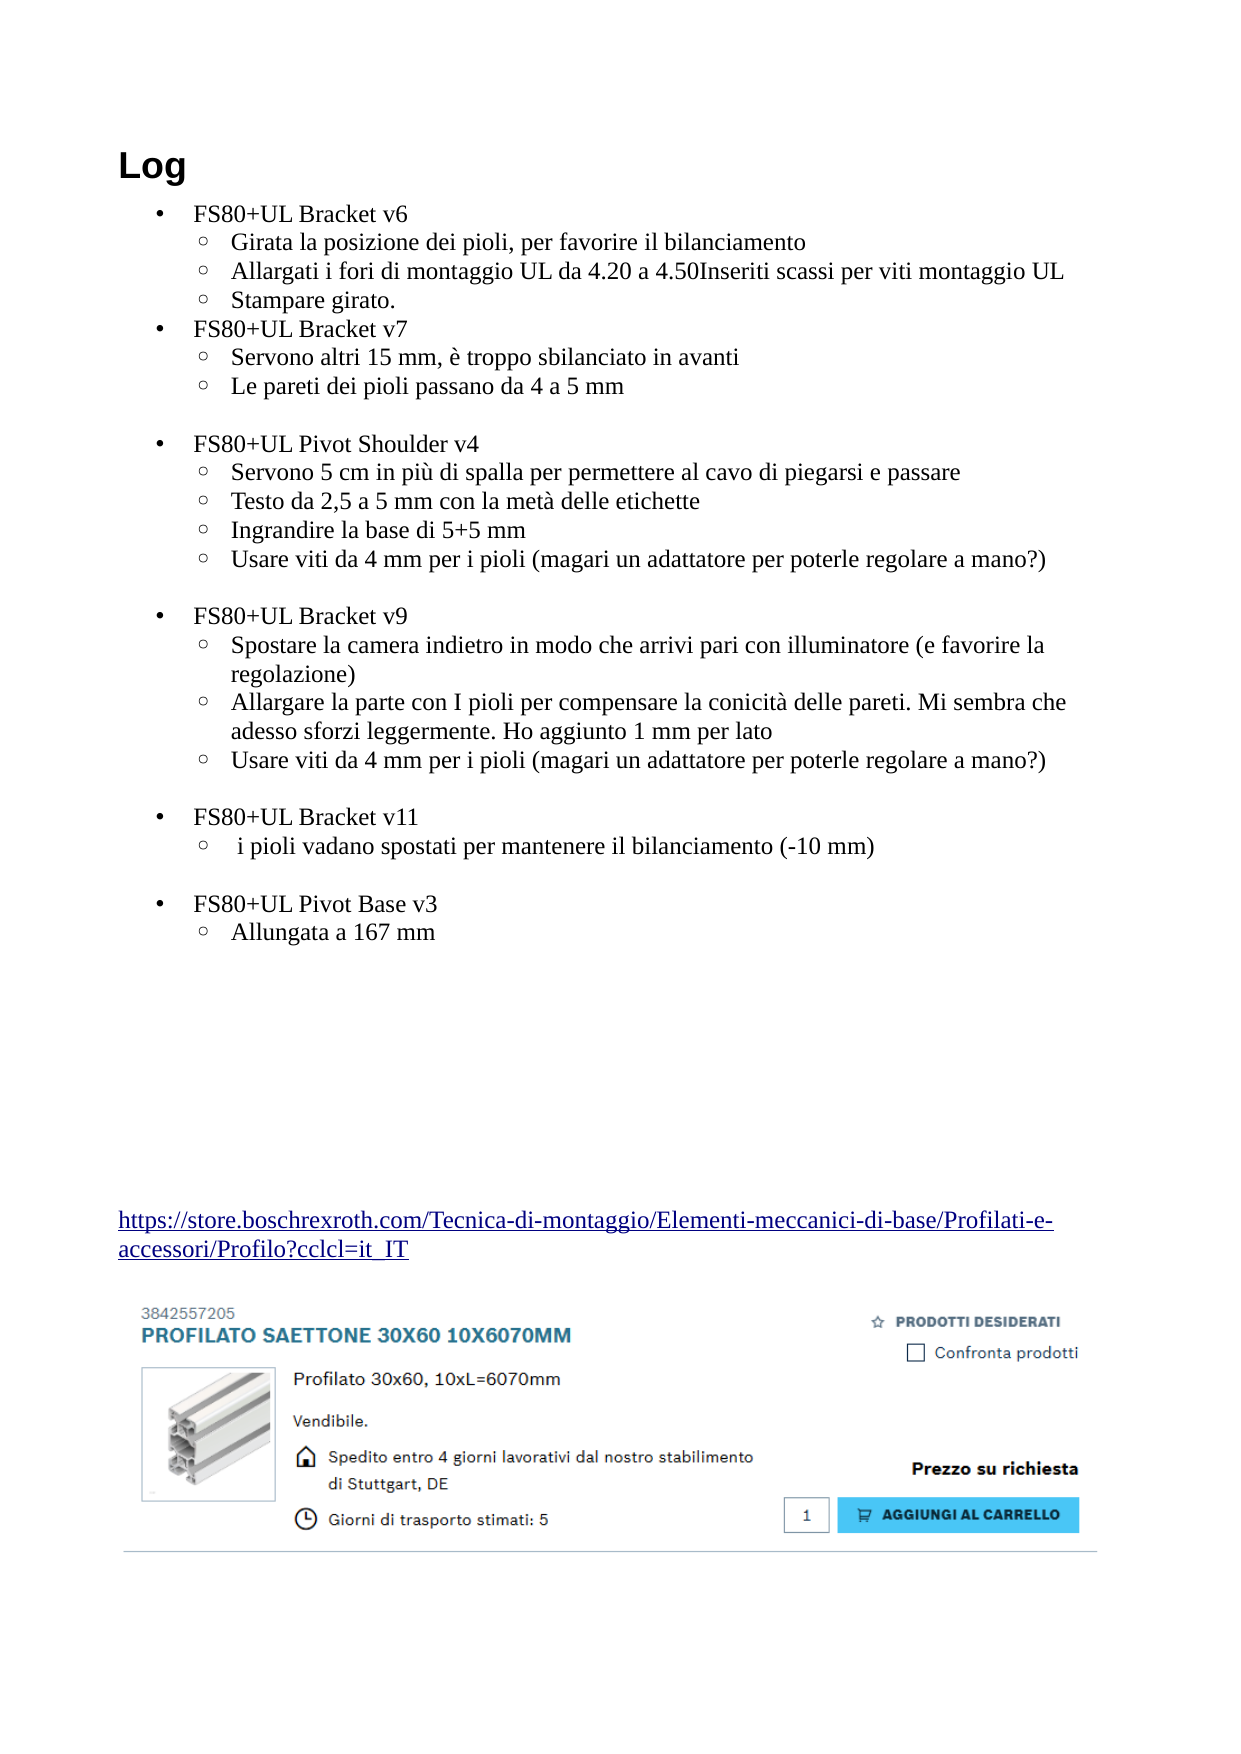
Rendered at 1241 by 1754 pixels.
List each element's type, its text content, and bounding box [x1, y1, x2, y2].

subtitle Log [118, 143, 1122, 186]
list i pioli vadano spostati per mantenere il bilanciamento (-10 mm) [193, 831, 1122, 860]
list Stampare girato. [193, 285, 1122, 314]
list Allargare la parte con I pioli per compensare la conicità delle pareti. Mi sembra che adesso sforzi leggermente. Ho aggiunto 1 mm per lato [193, 687, 1122, 745]
picture [118, 1291, 1123, 1560]
list Servono altri 15 mm, è troppo sbilanciato in avanti [193, 342, 1122, 371]
list Testo da 2,5 a 5 mm con la metà delle etichette [193, 486, 1122, 515]
list FS80+UL Bracket v6 [156, 199, 1122, 227]
list FS80+UL Bracket v9 [156, 601, 1122, 630]
list Usare viti da 4 mm per i pioli (magari un adattatore per poterle regolare a mano?) [193, 745, 1122, 774]
list Allargati i fori di montaggio UL da 4.20 a 4.50Inseriti scassi per viti montaggio UL [193, 256, 1122, 285]
text https://store.boschrexroth.com/Tecnica-di-montaggio/Elementi-meccanici-di-base/Profilati-e-accessori/Profilo?cclcl=it_IT [118, 1205, 1122, 1262]
list Le pareti dei pioli passano da 4 a 5 mm [193, 371, 1122, 400]
list FS80+UL Bracket v11 [156, 802, 1122, 831]
list FS80+UL Pivot Base v3 [156, 889, 1122, 917]
list Usare viti da 4 mm per i pioli (magari un adattatore per poterle regolare a mano?) [193, 544, 1122, 572]
list Spostare la camera indietro in modo che arrivi pari con illuminatore (e favorire la regolazione) [193, 630, 1122, 687]
list Ingrandire la base di 5+5 mm [193, 515, 1122, 544]
list Servono 5 cm in più di spalla per permettere al cavo di piegarsi e passare [193, 457, 1122, 486]
list FS80+UL Pivot Shoulder v4 [156, 429, 1122, 457]
list Girata la posizione dei pioli, per favorire il bilanciamento [193, 227, 1122, 256]
list Allungata a 167 mm [193, 917, 1122, 946]
list FS80+UL Bracket v7 [156, 314, 1122, 342]
